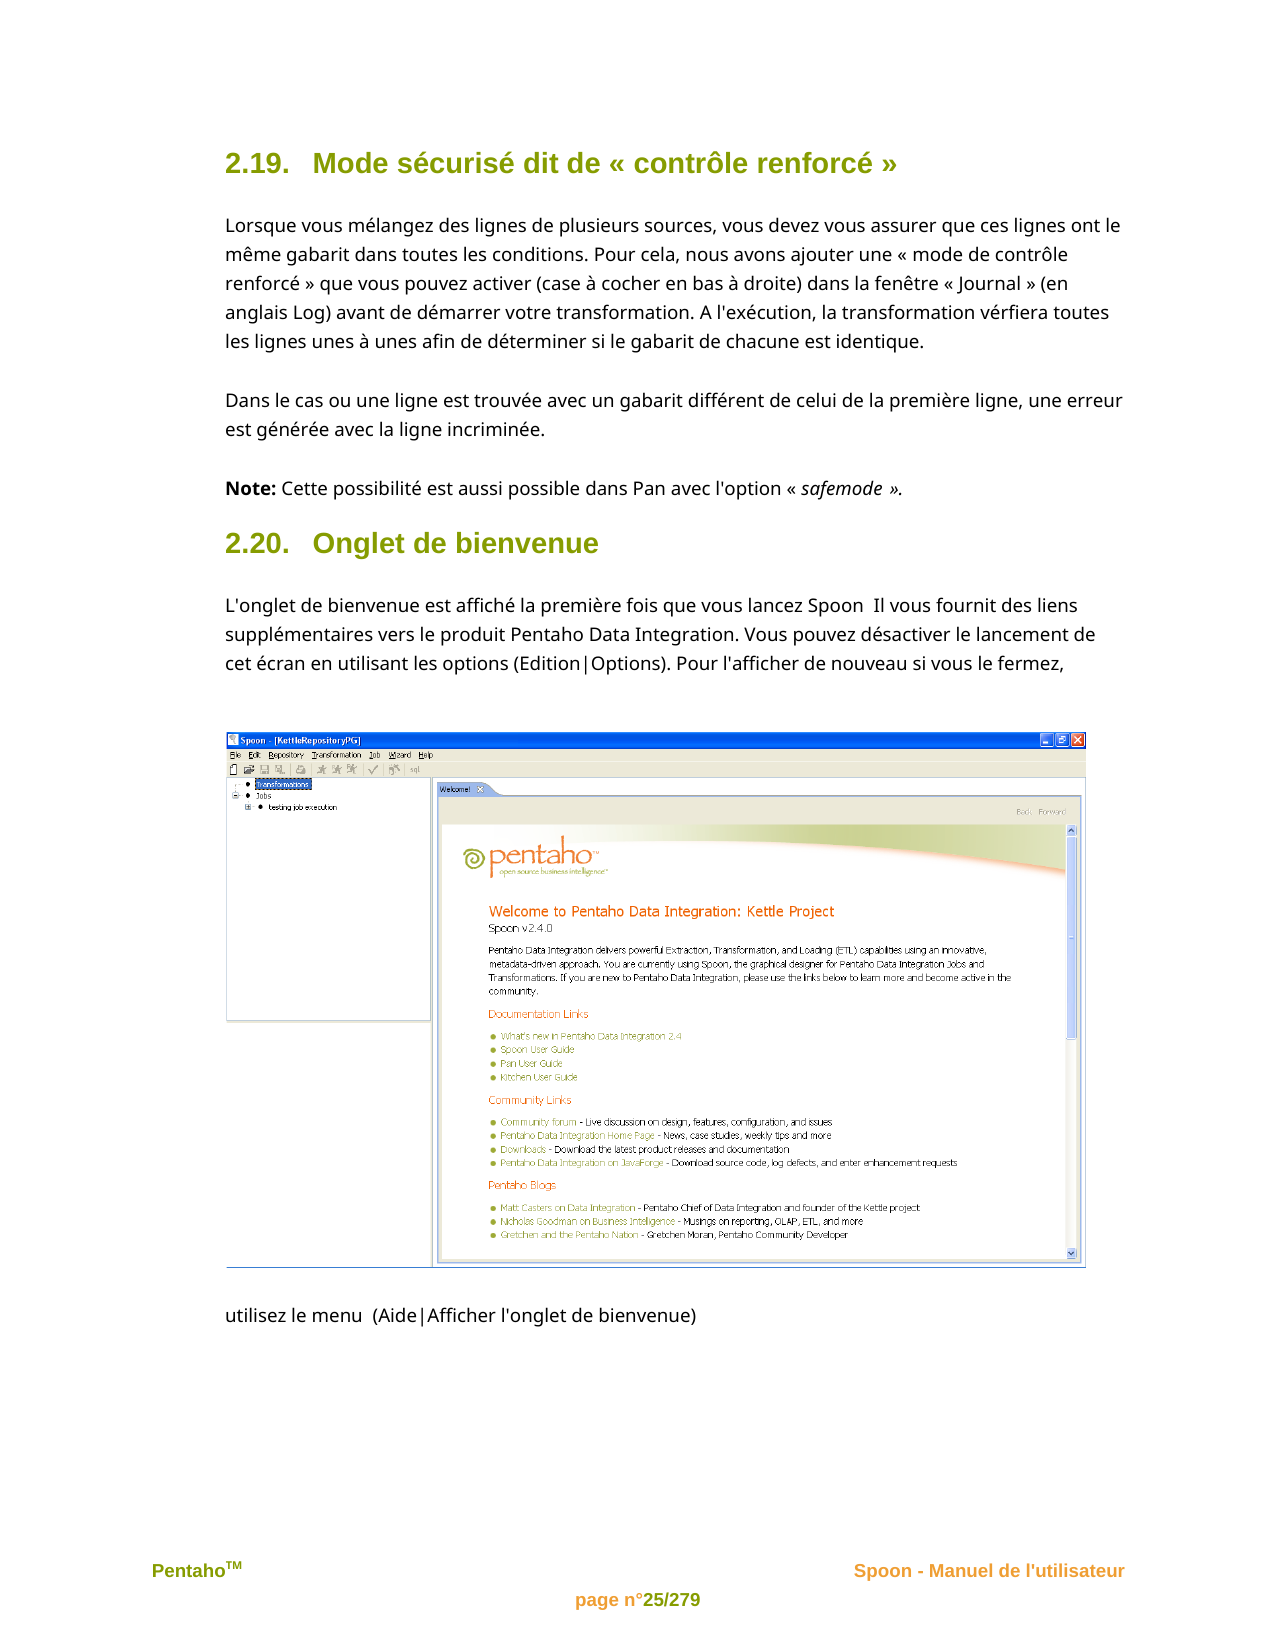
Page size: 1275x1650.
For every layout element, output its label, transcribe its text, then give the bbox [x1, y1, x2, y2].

text L'onglet de bienvenue est affiché la première fois que vous lancez Spoon Il vous fournit des liens supplémentaires vers le produit Pentaho Data Integration. Vous pouvez désactiver le lancement de cet écran en utilisant les options (Edition|Options). Pour l'afficher de nouveau si vous le fermez, utilisez le menu (Aide|Afficher l'onglet de bienvenue) [225, 589, 1125, 1328]
text Note: Cette possibilité est aussi possible dans Pan avec l'option « safemode ». [225, 472, 1125, 501]
text Dans le cas ou une ligne est trouvée avec un gabarit différent de celui de la première ligne, une erreur est générée avec la ligne incriminée. [225, 384, 1125, 442]
subtitle Mode sécurisé dit de « contrôle renforcé » [225, 150, 1125, 179]
text Lorsque vous mélangez des lignes de plusieurs sources, vous devez vous assurer que ces lignes ont le même gabarit dans toutes les conditions. Pour cela, nous avons ajouter une « mode de contrôle renforcé » que vous pouvez activer (case à cocher en bas à droite) dans la fenêtre « Journal » (en anglais Log) avant de démarrer votre transformation. A l'exécution, la transformation vérfiera toutes les lignes unes à unes afin de déterminer si le gabarit de chacune est identique. [225, 209, 1125, 354]
picture [226, 732, 1086, 1268]
subtitle Onglet de bienvenue [225, 530, 1125, 559]
